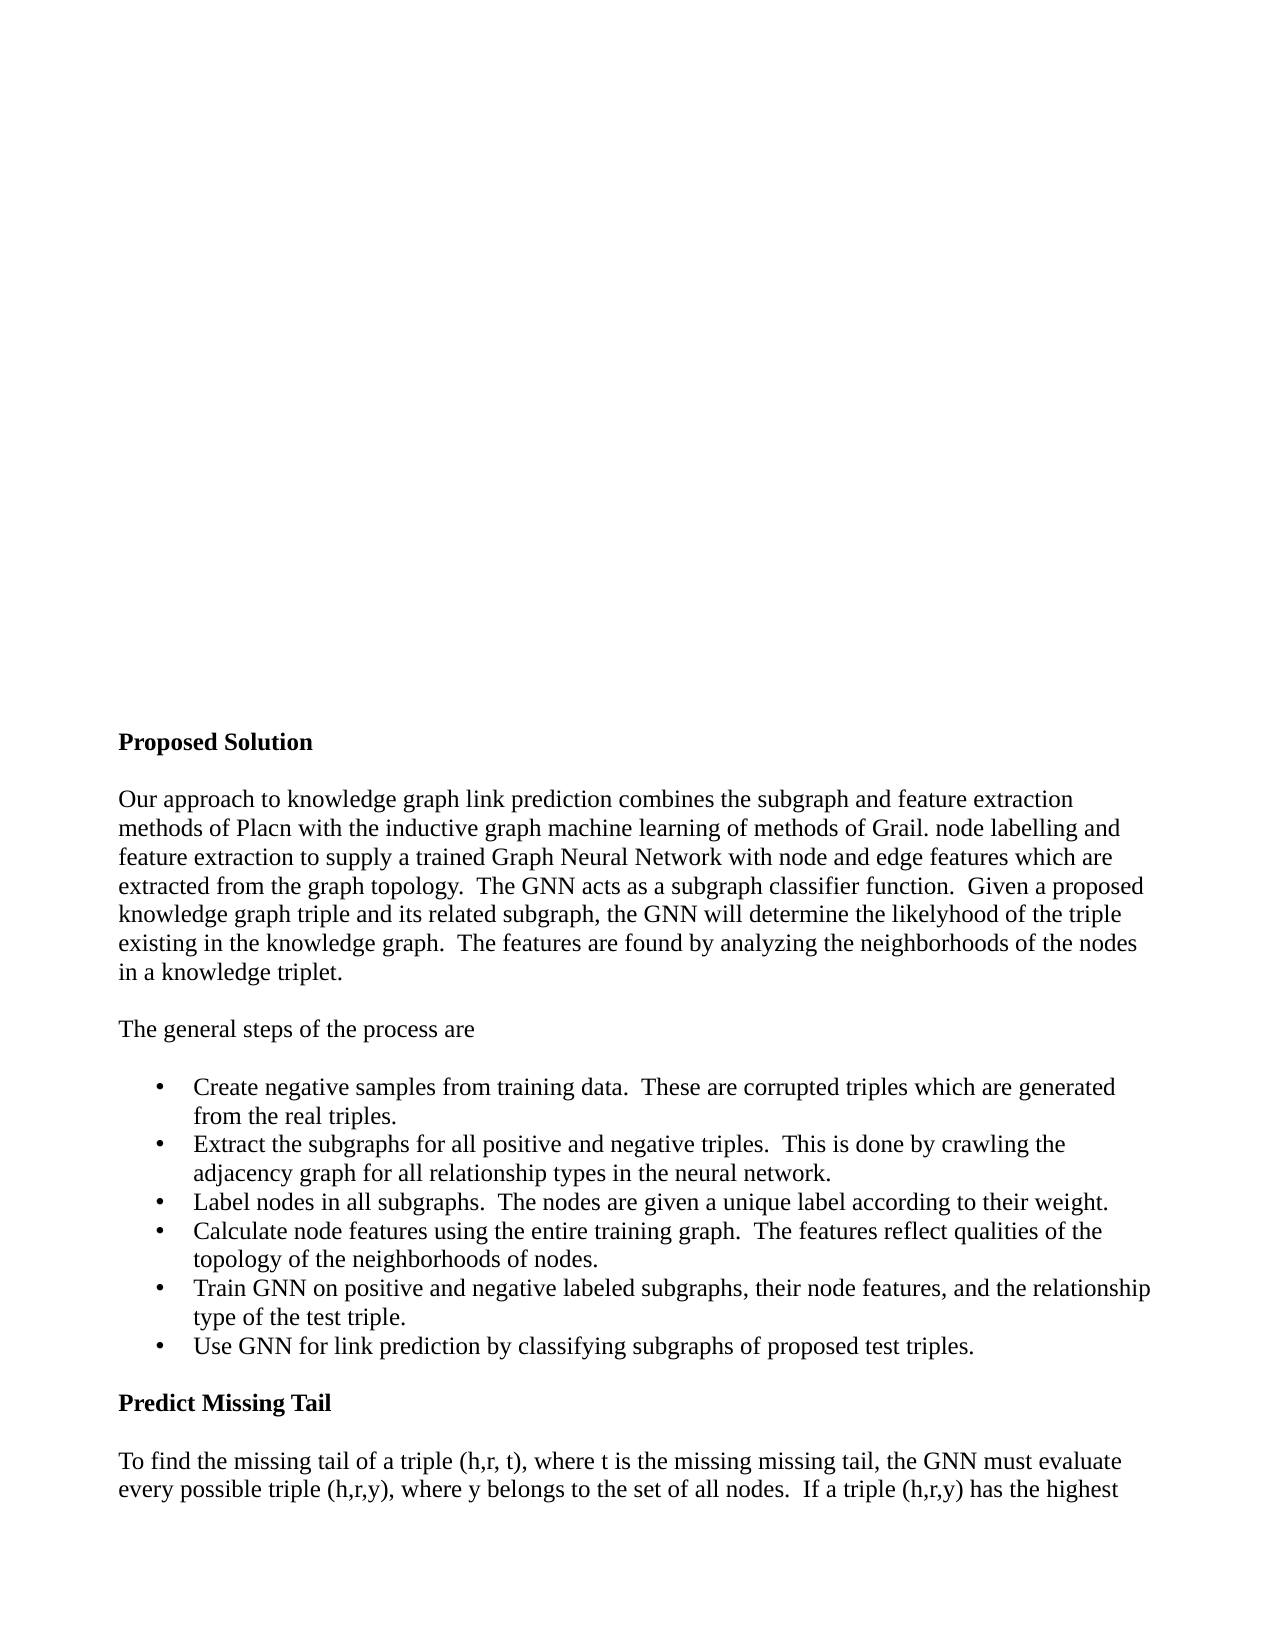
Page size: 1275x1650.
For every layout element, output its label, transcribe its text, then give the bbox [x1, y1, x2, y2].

text To find the missing tail of a triple (h,r, t), where t is the missing missing tail, the GNN must evaluate every possible triple (h,r,y), where y belongs to the set of all nodes. If a triple (h,r,y) has the highest [118, 1446, 1157, 1503]
text Proposed Solution [118, 727, 1157, 756]
text Predict Missing Tail [118, 1388, 1157, 1417]
list Extract the subgraphs for all positive and negative triples. This is done by crawling the adjacency graph for all relationship types in the neural network. [156, 1129, 1157, 1187]
list Train GNN on positive and negative labeled subgraphs, their node features, and the relationship type of the test triple. [156, 1273, 1157, 1331]
text The general steps of the process are [118, 1014, 1157, 1043]
list Label nodes in all subgraphs. The nodes are given a unique label according to their weight. [156, 1187, 1157, 1216]
list Calculate node features using the entire training graph. The features reflect qualities of the topology of the neighborhoods of nodes. [156, 1216, 1157, 1273]
list Create negative samples from training data. These are corrupted triples which are generated from the real triples. [156, 1072, 1157, 1129]
text Our approach to knowledge graph link prediction combines the subgraph and feature extraction methods of Placn with the inductive graph machine learning of methods of Grail. node labelling and feature extraction to supply a trained Graph Neural Network with node and edge features which are extracted from the graph topology. The GNN acts as a subgraph classifier function. Given a proposed knowledge graph triple and its related subgraph, the GNN will determine the likelyhood of the triple existing in the knowledge graph. The features are found by analyzing the neighborhoods of the nodes in a knowledge triplet. [118, 784, 1157, 986]
list Use GNN for link prediction by classifying subgraphs of proposed test triples. [156, 1331, 1157, 1359]
